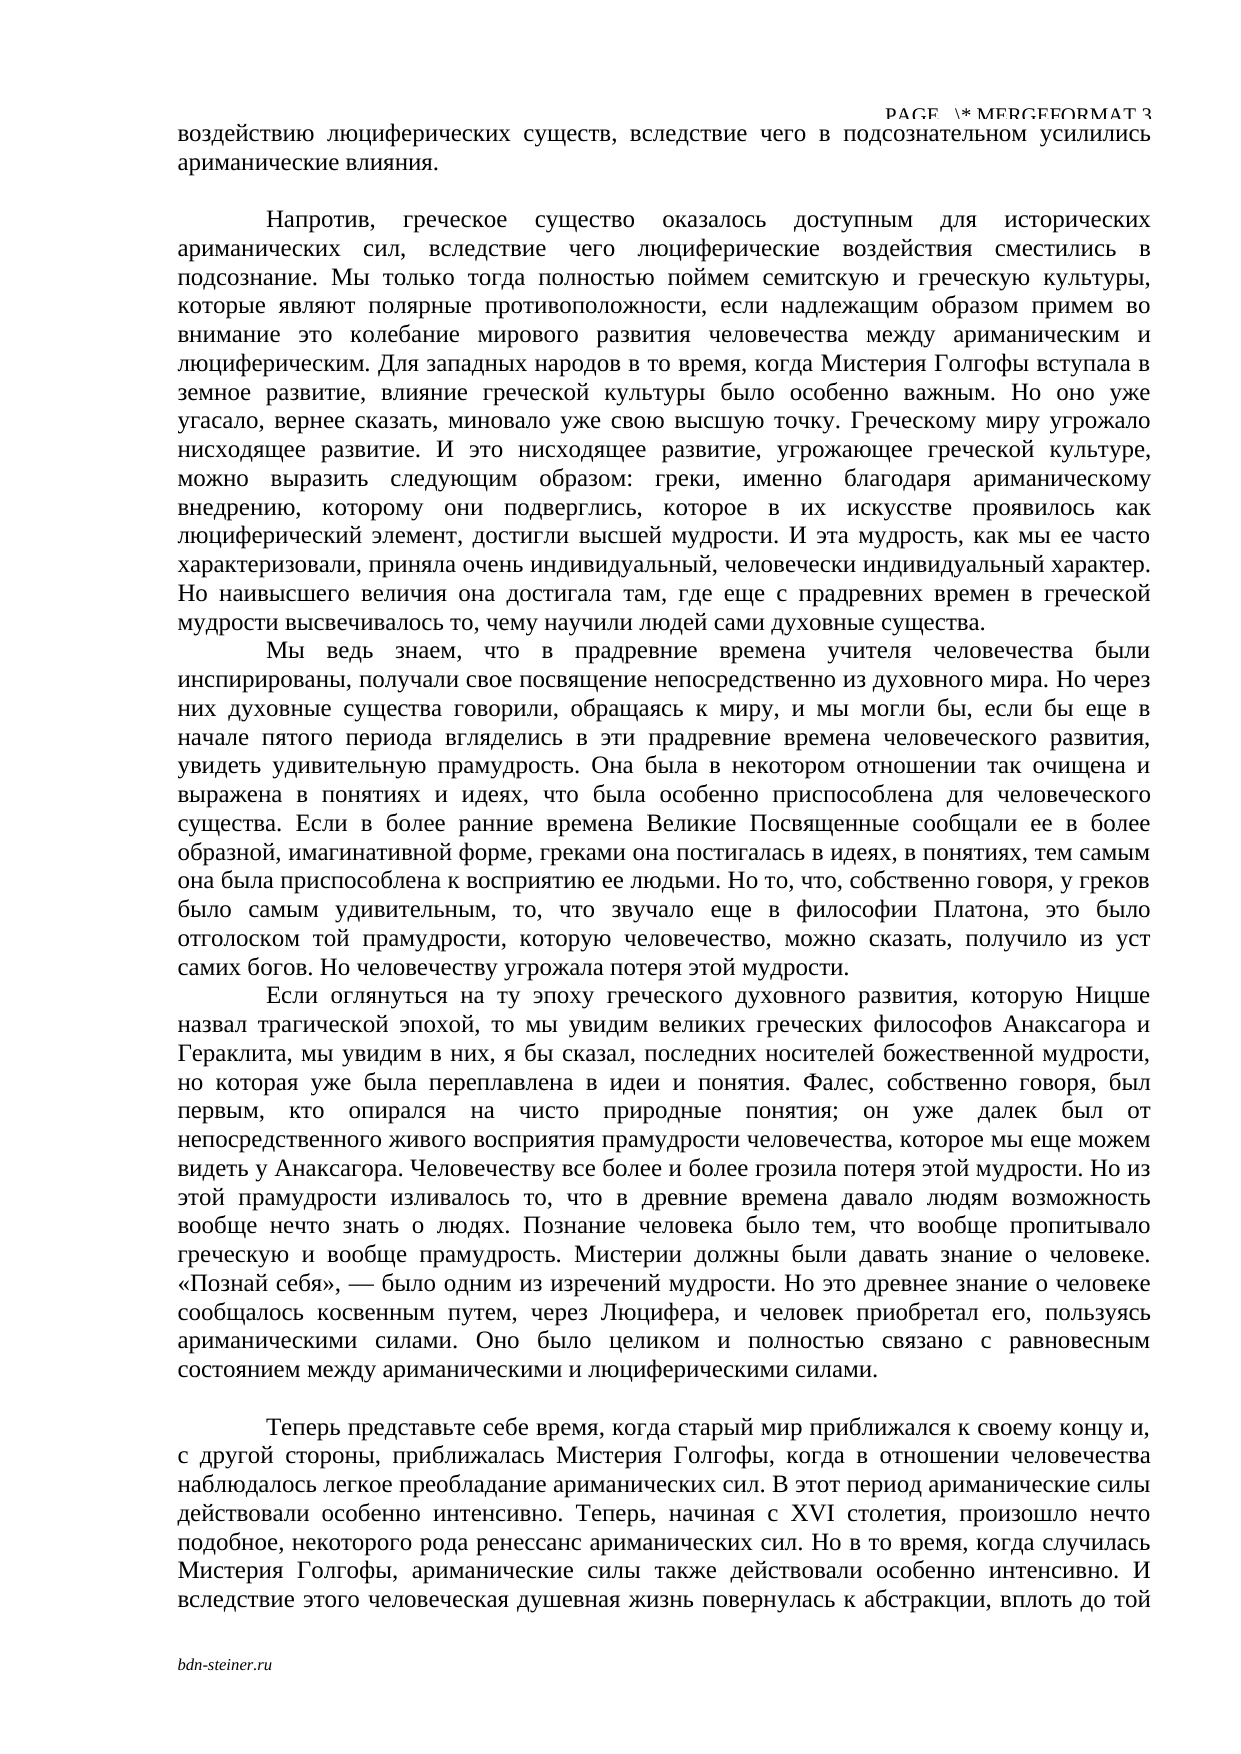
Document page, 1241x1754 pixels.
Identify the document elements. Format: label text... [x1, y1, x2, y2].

text Мы ведь знаем, что в прадревние времена учителя человечества были инспирированы, получали свое посвящение непосредственно из духовного мира. Но через них духовные существа говорили, обращаясь к миру, и мы могли бы, если бы еще в начале пятого периода вгляделись в эти прадревние времена человеческого развития, увидеть удивительную прамудрость. Она была в некотором отношении так очищена и выражена в понятиях и идеях, что была особенно приспособлена для человеческого существа. Если в более ранние времена Великие Посвященные сообщали ее в более образной, имагинативной форме, греками она постигалась в идеях, в понятиях, тем самым она была приспособлена к восприятию ее людьми. Но то, что, собственно говоря, у греков было самым удивительным, то, что звучало еще в философии Платона, это было отголоском той прамудрости, которую человечество, можно сказать, получило из уст самих богов. Но человечеству угрожала потеря этой мудрости. [177, 636, 1152, 981]
text Теперь представьте себе время, когда старый мир приближался к своему концу и, с другой стороны, приближалась Мистерия Голгофы, когда в отношении человечества наблюдалось легкое преобладание ариманических сил. В этот период ариманические силы действовали особенно интенсивно. Теперь, начиная с XVI столетия, произошло нечто подобное, некоторого рода ренессанс ариманических сил. Но в то время, когда случилась Мистерия Голгофы, ариманические силы также действовали особенно интенсивно. И вследствие этого человеческая душевная жизнь повернулась к абстракции, вплоть до той [177, 1412, 1152, 1613]
text воздействию люциферических существ, вследствие чего в подсознательном усилились ариманические влияния. [177, 118, 1152, 176]
text Если оглянуться на ту эпоху греческого духовного развития, которую Ницше назвал трагической эпохой, то мы увидим великих греческих философов Анаксагора и Гераклита, мы увидим в них, я бы сказал, последних носителей божественной мудрости, но которая уже была переплавлена в идеи и понятия. Фалес, собственно говоря, был первым, кто опирался на чисто природные понятия; он уже далек был от непосредственного живого восприятия прамудрости человечества, которое мы еще можем видеть у Анаксагора. Человечеству все более и более грозила потеря этой мудрости. Но из этой прамудрости изливалось то, что в древние времена давало людям возможность вообще нечто знать о людях. Познание человека было тем, что вообще пропитывало греческую и вообще прамудрость. Мистерии должны были давать знание о человеке. «Познай себя», — было одним из изречений мудрости. Но это древнее знание о человеке сообщалось косвенным путем, через Люцифера, и человек приобретал его, пользуясь ариманическими силами. Оно было целиком и полностью связано с равновесным состоянием между ариманическими и люциферическими силами. [177, 981, 1152, 1383]
text Напротив, греческое существо оказалось доступным для исторических ариманических сил, вследствие чего люциферические воздействия сместились в подсознание. Мы только тогда полностью поймем семитскую и греческую культуры, которые являют полярные противоположности, если надлежащим образом примем во внимание это колебание мирового развития человечества между ариманическим и люциферическим. Для западных народов в то время, когда Мистерия Голгофы вступала в земное развитие, влияние греческой культуры было особенно важным. Но оно уже угасало, вернее сказать, миновало уже свою высшую точку. Греческому миру угрожало нисходящее развитие. И это нисходящее развитие, угрожающее греческой культуре, можно выразить следующим образом: греки, именно благодаря ариманическому внедрению, которому они подверглись, которое в их искусстве проявилось как люциферический элемент, достигли высшей мудрости. И эта мудрость, как мы ее часто характеризовали, приняла очень индивидуальный, человечески индивидуальный характер. Но наивысшего величия она достигала там, где еще с прадревних времен в греческой мудрости высвечивалось то, чему научили людей сами духовные существа. [177, 204, 1152, 636]
